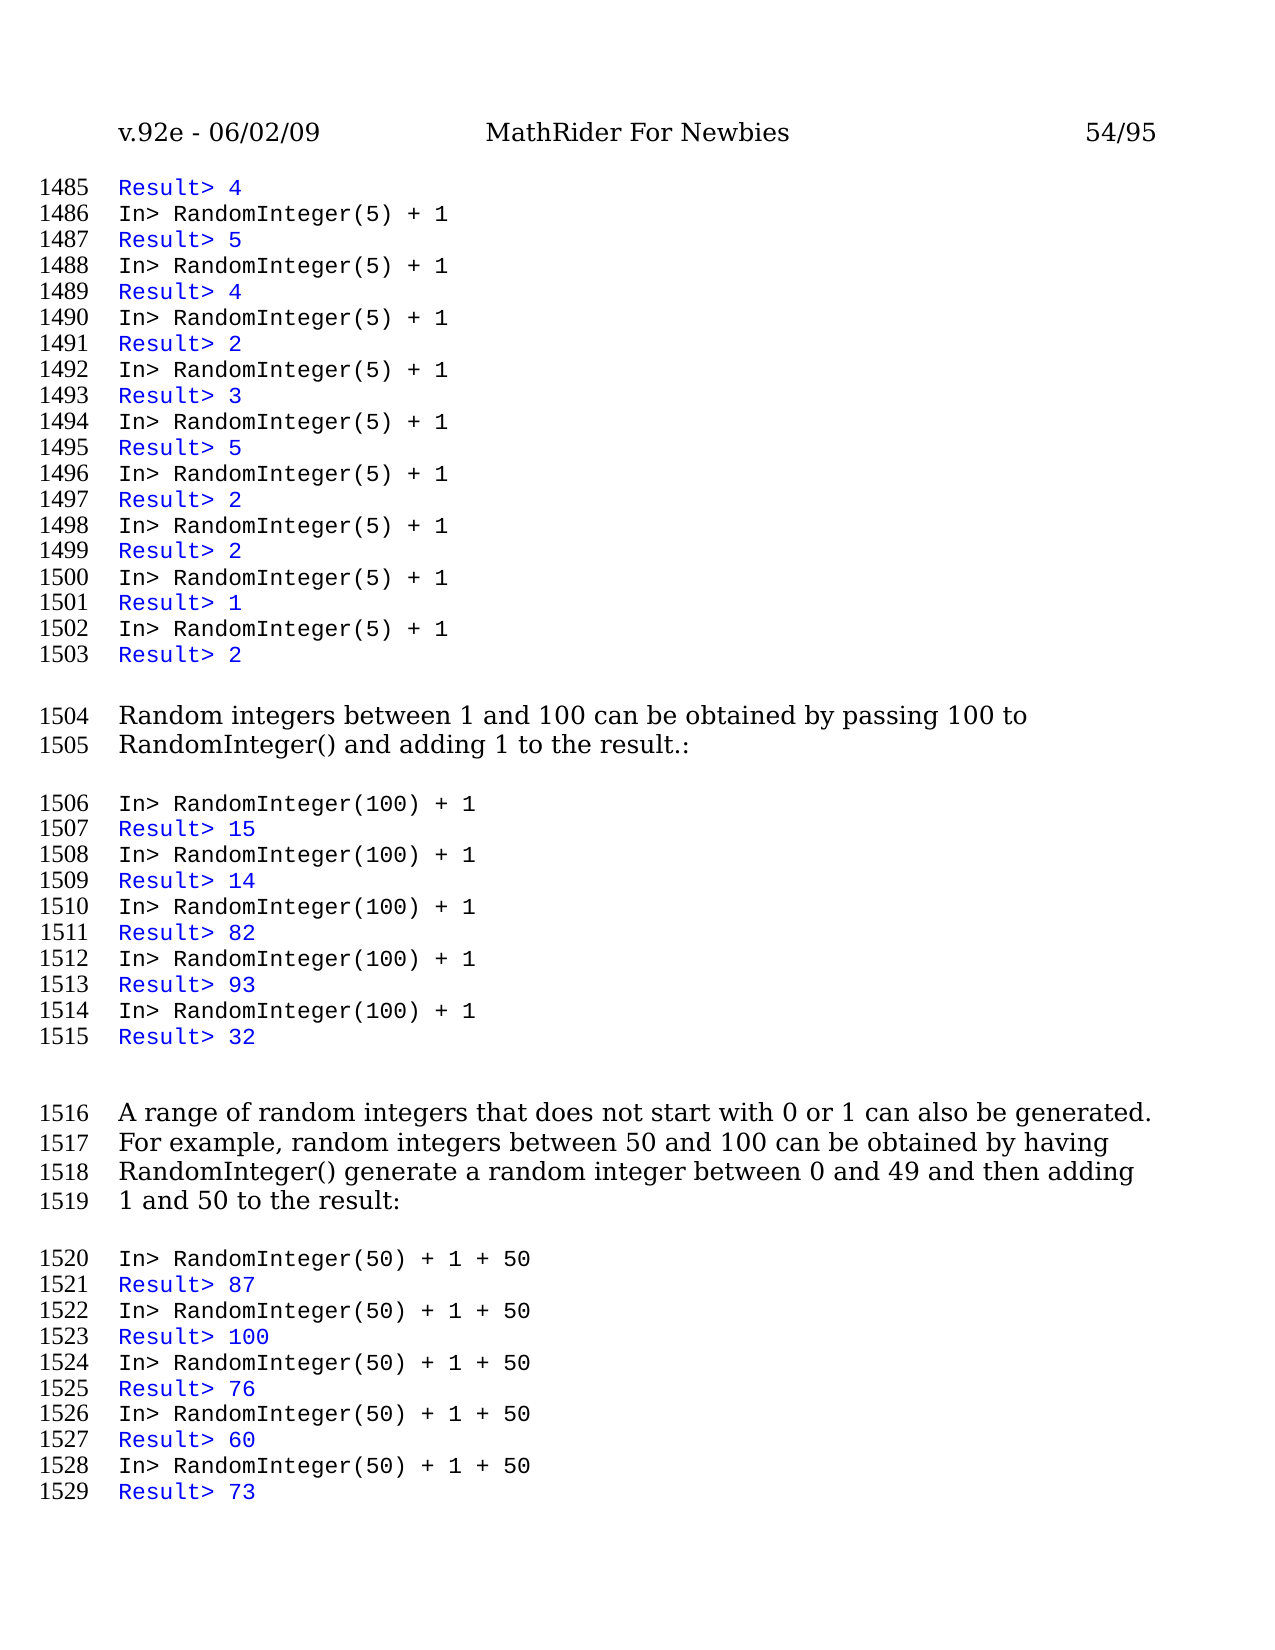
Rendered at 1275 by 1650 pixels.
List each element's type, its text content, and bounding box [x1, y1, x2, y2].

text In> RandomInteger(5) + 1 [118, 566, 1157, 592]
text Result> 1 [118, 592, 1157, 618]
text In> RandomInteger(100) + 1 [118, 844, 1157, 870]
text Result> 60 [118, 1429, 1157, 1455]
text Result> 73 [118, 1481, 1157, 1507]
text Random integers between 1 and 100 can be obtained by passing 100 to RandomInteger() and adding 1 to the result.: [118, 702, 1157, 760]
text In> RandomInteger(50) + 1 + 50 [118, 1455, 1157, 1481]
text Result> 32 [118, 1025, 1157, 1051]
text In> RandomInteger(5) + 1 [118, 203, 1157, 229]
text Result> 4 [118, 177, 1157, 203]
text Result> 100 [118, 1325, 1157, 1351]
text In> RandomInteger(100) + 1 [118, 792, 1157, 818]
text In> RandomInteger(5) + 1 [118, 618, 1157, 644]
text In> RandomInteger(100) + 1 [118, 999, 1157, 1025]
text Result> 2 [118, 488, 1157, 514]
text In> RandomInteger(50) + 1 + 50 [118, 1247, 1157, 1273]
text In> RandomInteger(50) + 1 + 50 [118, 1403, 1157, 1429]
text Result> 3 [118, 384, 1157, 410]
text In> RandomInteger(5) + 1 [118, 306, 1157, 332]
text In> RandomInteger(5) + 1 [118, 410, 1157, 436]
text In> RandomInteger(5) + 1 [118, 462, 1157, 488]
text Result> 2 [118, 644, 1157, 669]
text Result> 2 [118, 540, 1157, 566]
text In> RandomInteger(50) + 1 + 50 [118, 1351, 1157, 1377]
text Result> 4 [118, 281, 1157, 306]
text In> RandomInteger(5) + 1 [118, 358, 1157, 384]
text Result> 93 [118, 973, 1157, 999]
text In> RandomInteger(50) + 1 + 50 [118, 1299, 1157, 1325]
text In> RandomInteger(100) + 1 [118, 896, 1157, 922]
text Result> 82 [118, 922, 1157, 947]
text Result> 14 [118, 870, 1157, 896]
text In> RandomInteger(100) + 1 [118, 947, 1157, 973]
text In> RandomInteger(5) + 1 [118, 514, 1157, 540]
text Result> 76 [118, 1377, 1157, 1403]
text In> RandomInteger(5) + 1 [118, 254, 1157, 281]
text A range of random integers that does not start with 0 or 1 can also be generated. For example, random integers between 50 and 100 can be obtained by having RandomInteger() generate a random integer between 0 and 49 and then adding 1 and 50 to the result: [118, 1098, 1157, 1215]
text Result> 87 [118, 1273, 1157, 1299]
text Result> 15 [118, 818, 1157, 844]
text Result> 5 [118, 229, 1157, 254]
text Result> 2 [118, 332, 1157, 358]
text Result> 5 [118, 436, 1157, 462]
